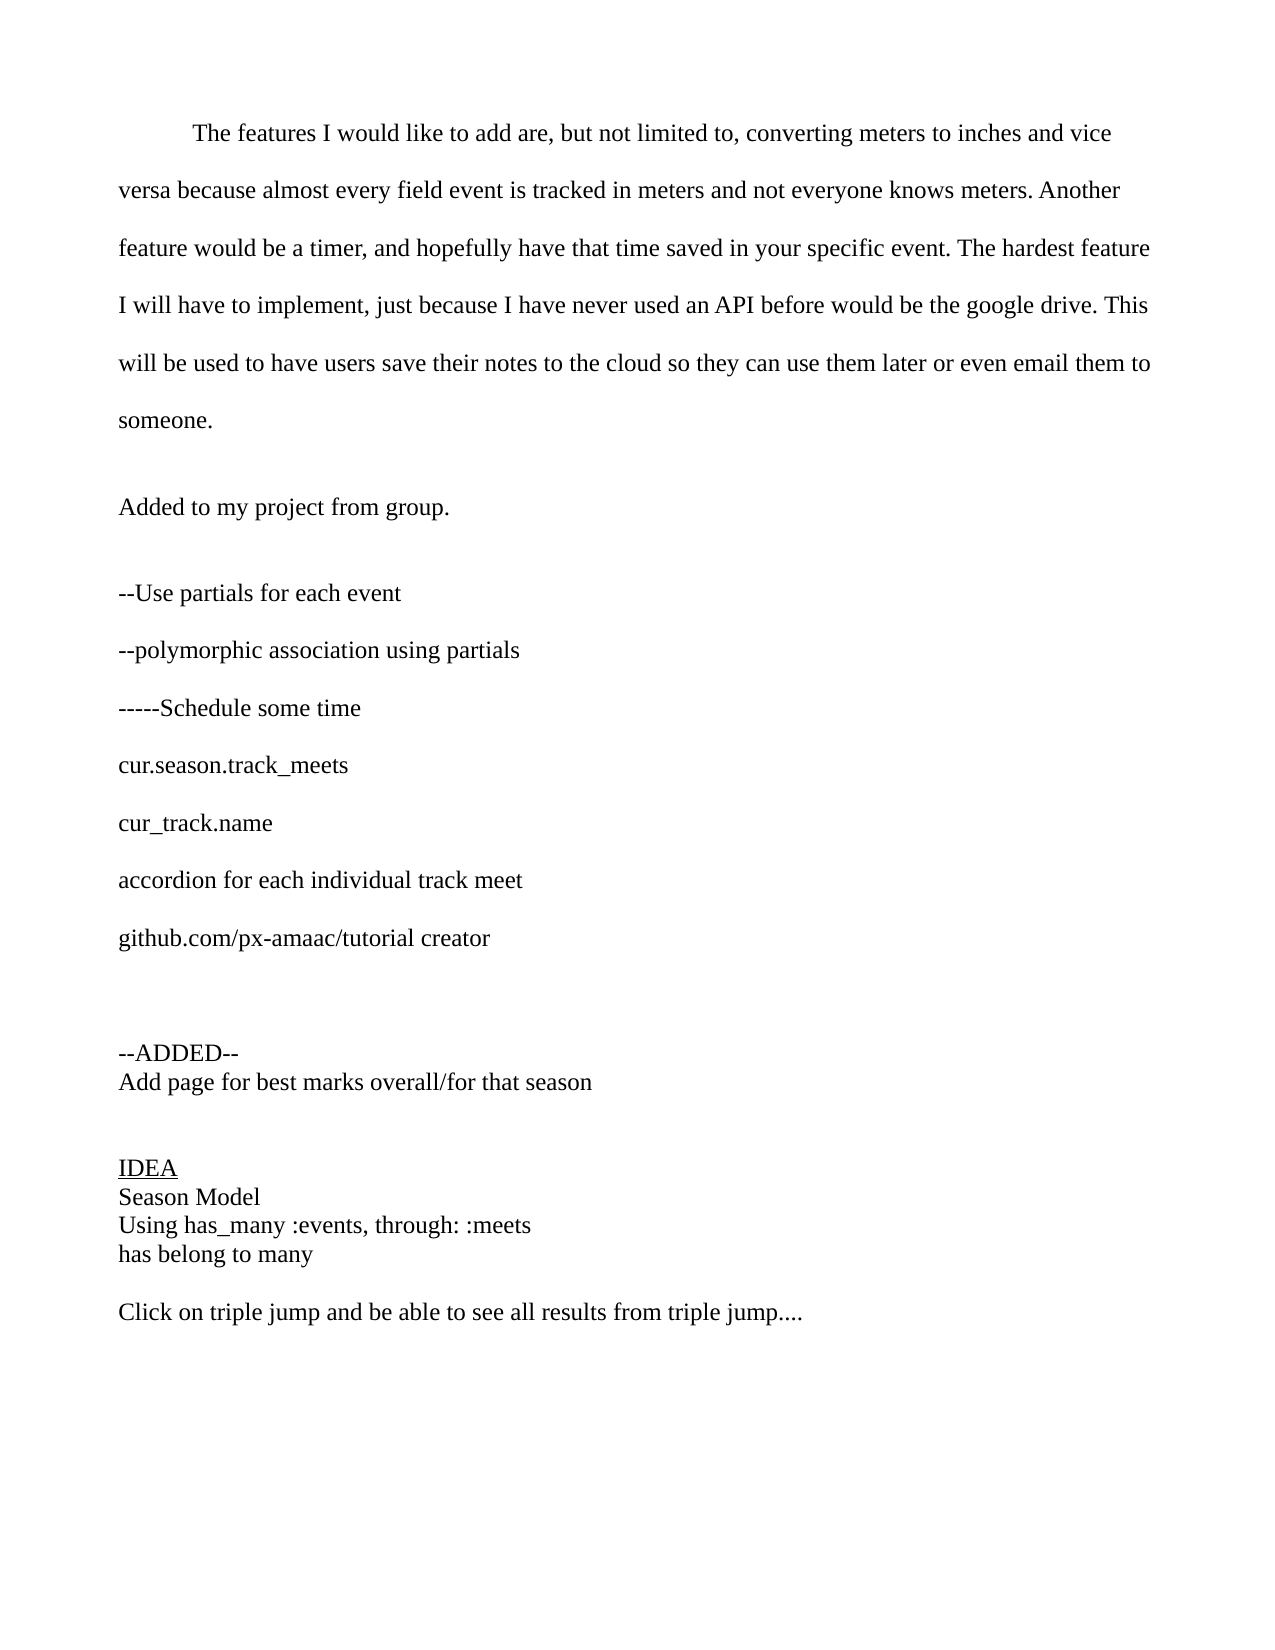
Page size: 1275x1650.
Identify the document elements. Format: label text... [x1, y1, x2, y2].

text cur.season.track_meets [118, 751, 1157, 779]
text cur_track.name [118, 808, 1157, 837]
text has belong to many [118, 1239, 1157, 1268]
text Added to my project from group. [118, 492, 1157, 521]
text github.com/px-amaac/tutorial creator [118, 923, 1157, 952]
text --ADDED-- [118, 1038, 1157, 1067]
text --Use partials for each event [118, 578, 1157, 607]
text The features I would like to add are, but not limited to, converting meters to inches and vice versa because almost every field event is tracked in meters and not everyone knows meters. Another feature would be a timer, and hopefully have that time saved in your specific event. The hardest feature I will have to implement, just because I have never used an API before would be the google drive. This will be used to have users save their notes to the cloud so they can use them later or even email them to someone. [118, 118, 1157, 434]
text Using has_many :events, through: :meets [118, 1211, 1157, 1239]
text IDEA [118, 1096, 1157, 1182]
text accordion for each individual track meet [118, 866, 1157, 894]
text --polymorphic association using partials [118, 636, 1157, 664]
text Add page for best marks overall/for that season [118, 1067, 1157, 1096]
text Season Model [118, 1182, 1157, 1211]
text -----Schedule some time [118, 693, 1157, 722]
text Click on triple jump and be able to see all results from triple jump.... [118, 1297, 1157, 1326]
